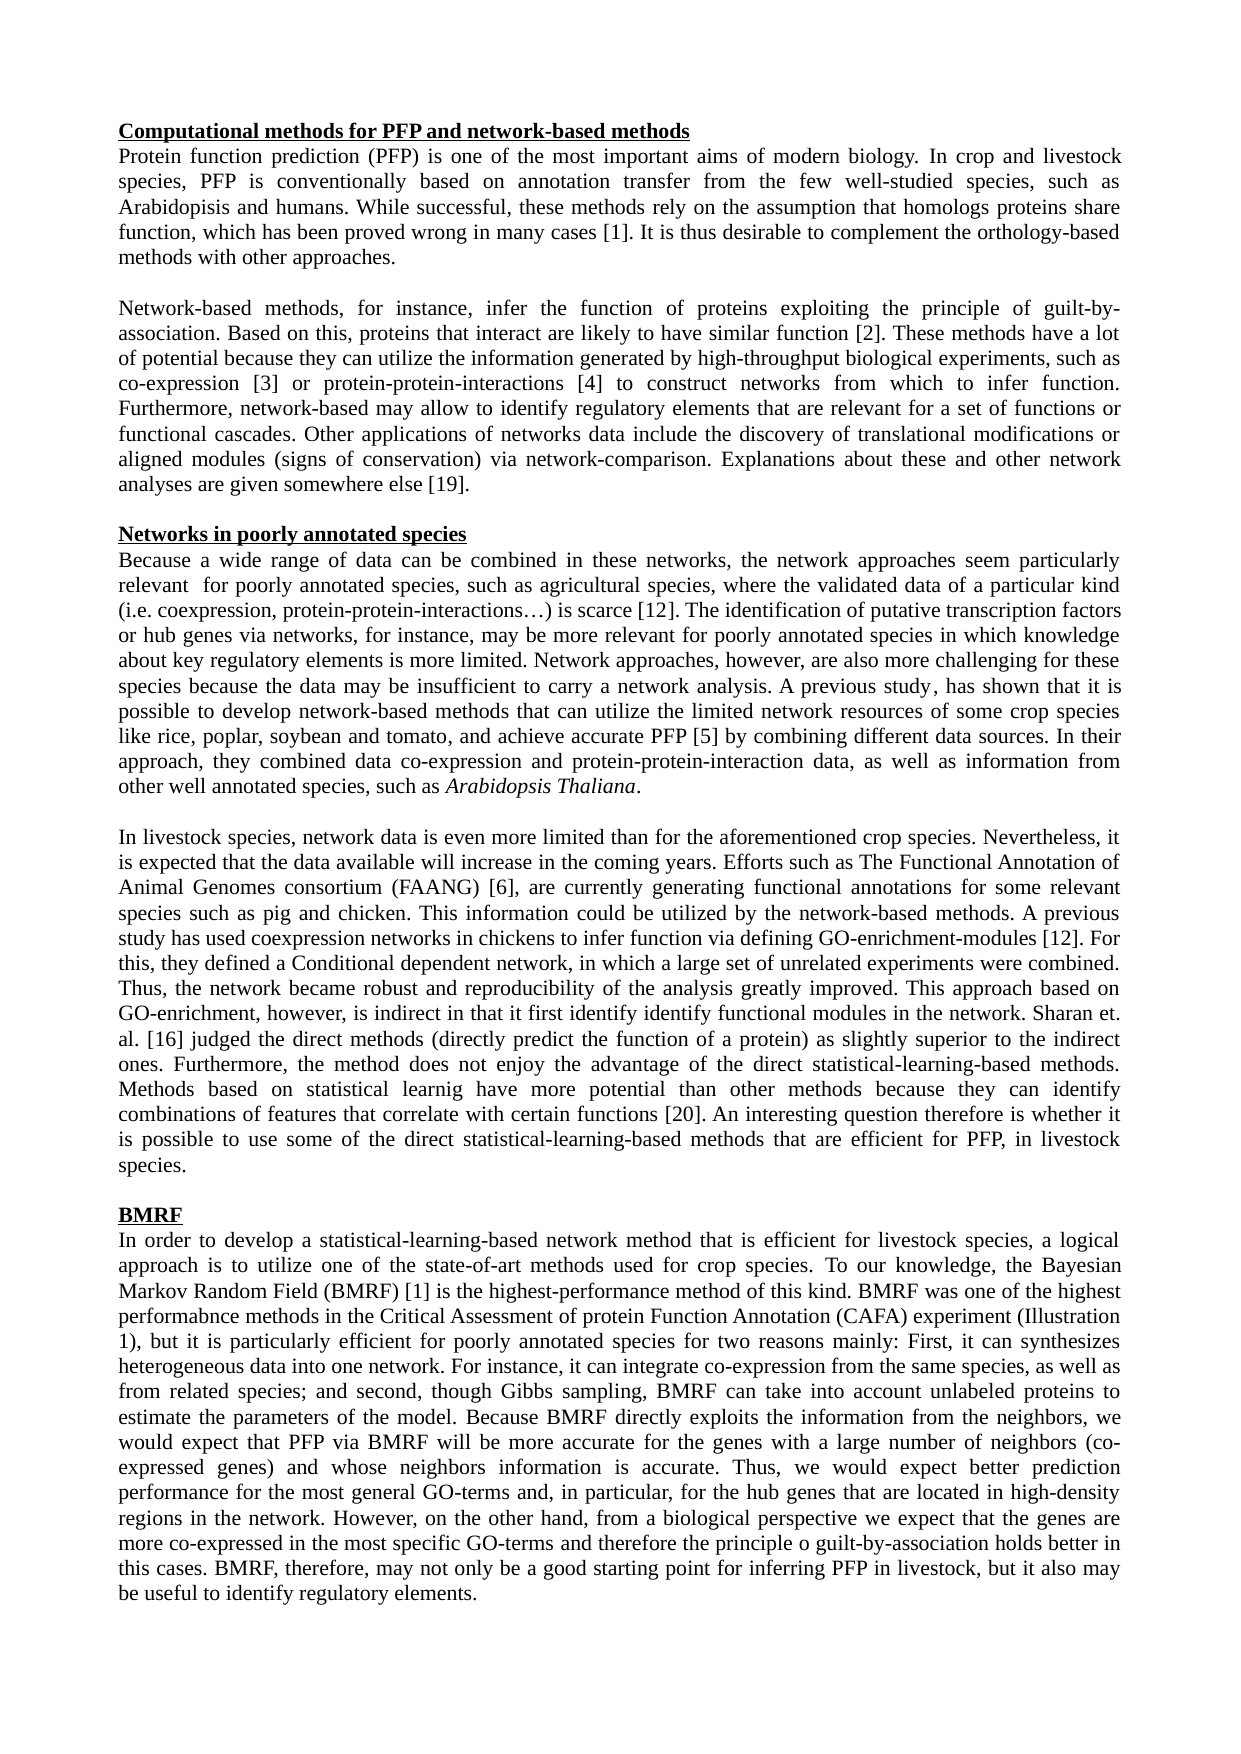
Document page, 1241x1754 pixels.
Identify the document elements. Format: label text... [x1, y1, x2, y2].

text In livestock species, network data is even more limited than for the aforementioned crop species. Nevertheless, it is expected that the data available will increase in the coming years. Efforts such as The Functional Annotation of Animal Genomes consortium (FAANG) [6], are currently generating functional annotations for some relevant species such as pig and chicken. This information could be utilized by the network-based methods. A previous study has used coexpression networks in chickens to infer function via defining GO-enrichment-modules [12]. For this, they defined a Conditional dependent network, in which a large set of unrelated experiments were combined. Thus, the network became robust and reproducibility of the analysis greatly improved. This approach based on GO-enrichment, however, is indirect in that it first identify identify functional modules in the network. Sharan et. al. [16] judged the direct methods (directly predict the function of a protein) as slightly superior to the indirect ones. Furthermore, the method does not enjoy the advantage of the direct statistical-learning-based methods. Methods based on statistical learnig have more potential than other methods because they can identify combinations of features that correlate with certain functions [20]. An interesting question therefore is whether it is possible to use some of the direct statistical-learning-based methods that are efficient for PFP, in livestock species. [118, 824, 1122, 1177]
text Because a wide range of data can be combined in these networks, the network approaches seem particularly relevant for poorly annotated species, such as agricultural species, where the validated data of a particular kind (i.e. coexpression, protein-protein-interactions…) is scarce [12]. The identification of putative transcription factors or hub genes via networks, for instance, may be more relevant for poorly annotated species in which knowledge about key regulatory elements is more limited. Network approaches, however, are also more challenging for these species because the data may be insufficient to carry a network analysis. A previous study, has shown that it is possible to develop network-based methods that can utilize the limited network resources of some crop species like rice, poplar, soybean and tomato, and achieve accurate PFP [5] by combining different data sources. In their approach, they combined data co-expression and protein-protein-interaction data, as well as information from other well annotated species, such as Arabidopsis Thaliana. [118, 547, 1122, 799]
text BMRF [118, 1202, 1122, 1227]
text Computational methods for PFP and network-based methods [118, 118, 1122, 143]
text Network-based methods, for instance, infer the function of proteins exploiting the principle of guilt-by-association. Based on this, proteins that interact are likely to have similar function [2]. These methods have a lot of potential because they can utilize the information generated by high-throughput biological experiments, such as co-expression [3] or protein-protein-interactions [4] to construct networks from which to infer function. Furthermore, network-based may allow to identify regulatory elements that are relevant for a set of functions or functional cascades. Other applications of networks data include the discovery of translational modifications or aligned modules (signs of conservation) via network-comparison. Explanations about these and other network analyses are given somewhere else [19]. [118, 294, 1122, 496]
text Networks in poorly annotated species [118, 521, 1122, 547]
text Protein function prediction (PFP) is one of the most important aims of modern biology. In crop and livestock species, PFP is conventionally based on annotation transfer from the few well-studied species, such as Arabidopisis and humans. While successful, these methods rely on the assumption that homologs proteins share function, which has been proved wrong in many cases [1]. It is thus desirable to complement the orthology-based methods with other approaches. [118, 143, 1122, 269]
text In order to develop a statistical-learning-based network method that is efficient for livestock species, a logical approach is to utilize one of the state-of-art methods used for crop species. To our knowledge, the Bayesian Markov Random Field (BMRF) [1] is the highest-performance method of this kind. BMRF was one of the highest performabnce methods in the Critical Assessment of protein Function Annotation (CAFA) experiment (Illustration 1), but it is particularly efficient for poorly annotated species for two reasons mainly: First, it can synthesizes heterogeneous data into one network. For instance, it can integrate co-expression from the same species, as well as from related species; and second, though Gibbs sampling, BMRF can take into account unlabeled proteins to estimate the parameters of the model. Because BMRF directly exploits the information from the neighbors, we would expect that PFP via BMRF will be more accurate for the genes with a large number of neighbors (co-expressed genes) and whose neighbors information is accurate. Thus, we would expect better prediction performance for the most general GO-terms and, in particular, for the hub genes that are located in high-density regions in the network. However, on the other hand, from a biological perspective we expect that the genes are more co-expressed in the most specific GO-terms and therefore the principle o guilt-by-association holds better in this cases. BMRF, therefore, may not only be a good starting point for inferring PFP in livestock, but it also may be useful to identify regulatory elements. [118, 1227, 1122, 1605]
